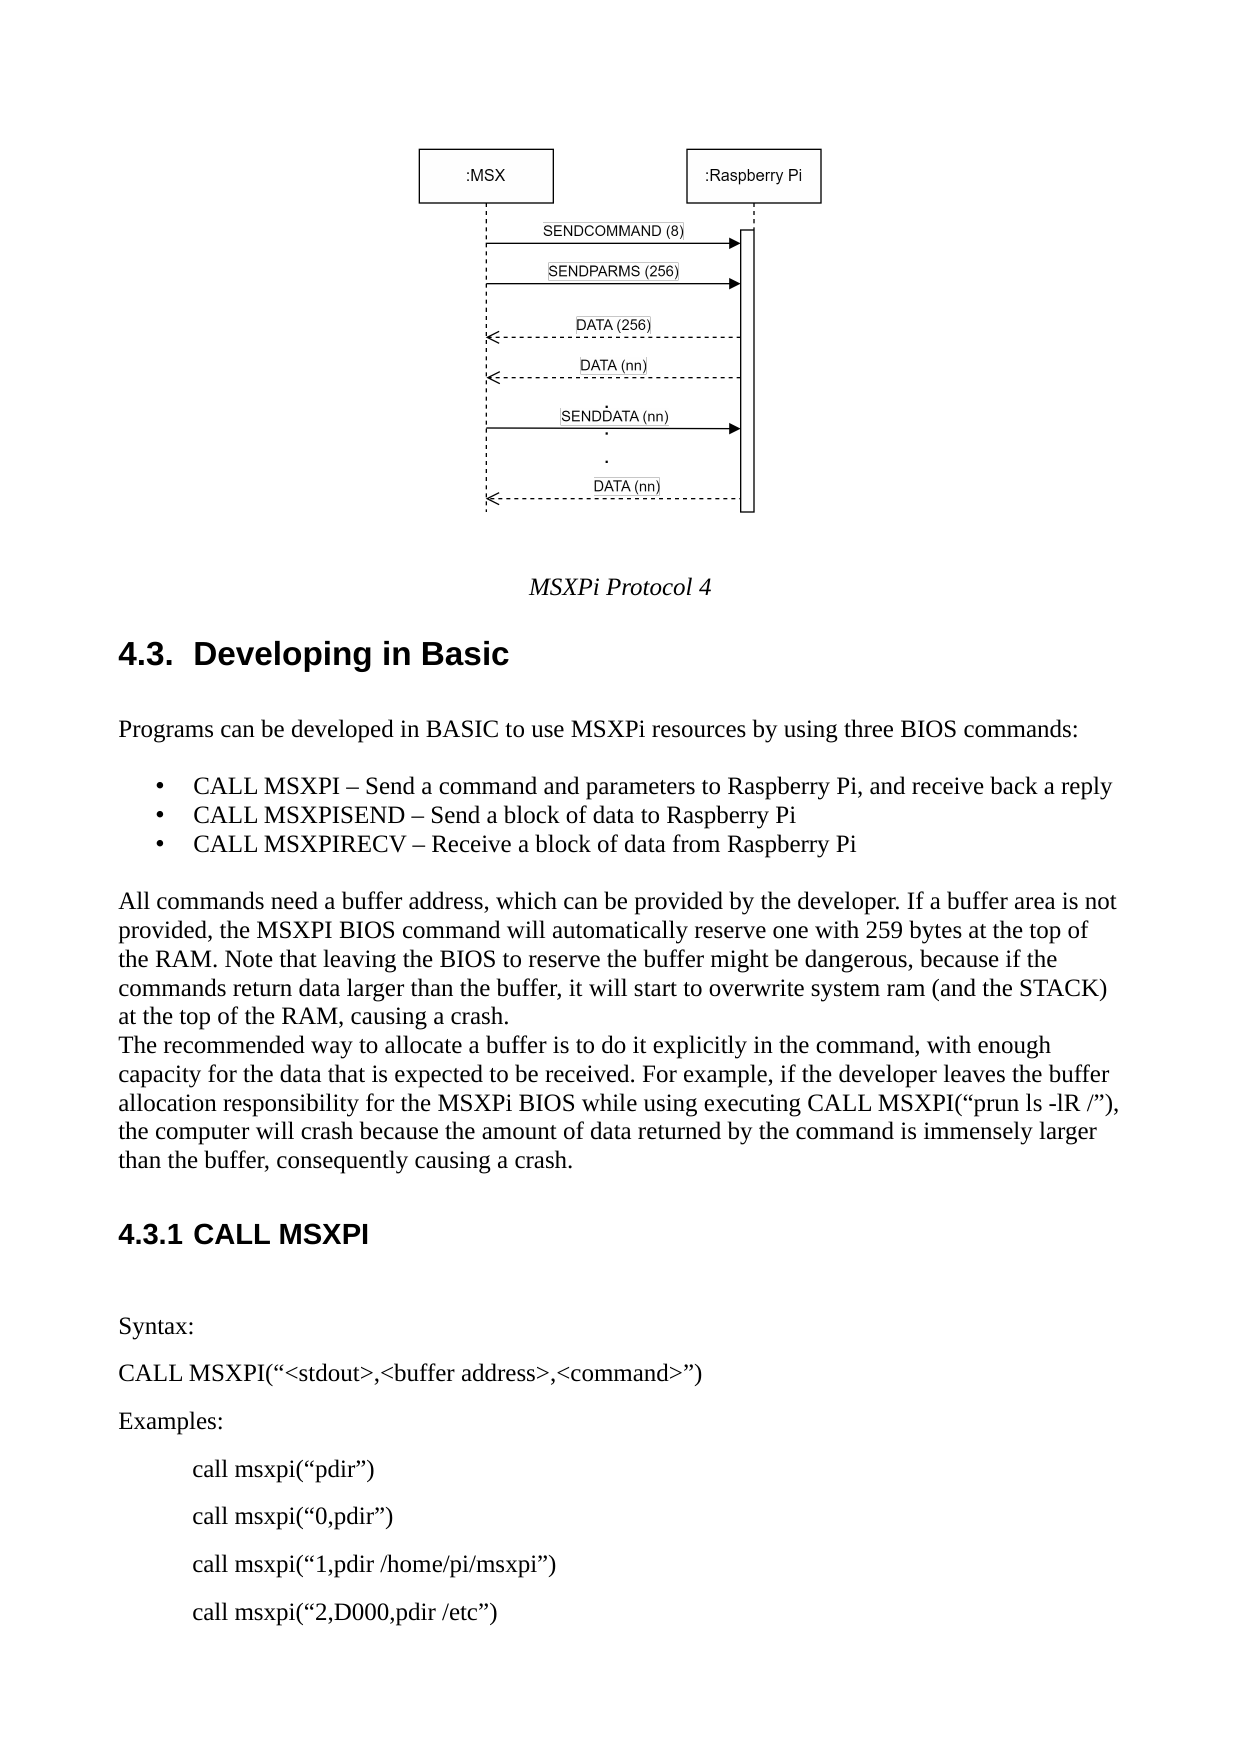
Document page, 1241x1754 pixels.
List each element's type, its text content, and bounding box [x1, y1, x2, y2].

text Examples: [118, 1406, 1122, 1435]
text call msxpi(“1,pdir /home/pi/msxpi”) [192, 1549, 1122, 1578]
subtitle Developing in Basic [118, 634, 1122, 673]
list CALL MSXPIRECV – Receive a block of data from Raspberry Pi [156, 829, 1122, 858]
picture [405, 135, 835, 526]
text All commands need a buffer address, which can be provided by the developer. If a buffer area is not provided, the MSXPI BIOS command will automatically reserve one with 259 bytes at the top of the RAM. Note that leaving the BIOS to reserve the buffer might be dangerous, because if the commands return data larger than the buffer, it will start to overwrite system ram (and the STACK) at the top of the RAM, causing a crash. [118, 886, 1122, 1030]
text call msxpi(“2,D000,pdir /etc”) [192, 1597, 1122, 1625]
subtitle CALL MSXPI [118, 1217, 1122, 1251]
text Programs can be developed in BASIC to use MSXPi resources by using three BIOS commands: [118, 714, 1122, 743]
table_header [118, 118, 1122, 560]
text The recommended way to allocate a buffer is to do it explicitly in the command, with enough capacity for the data that is expected to be received. For example, if the developer leaves the buffer allocation responsibility for the MSXPi BIOS while using executing CALL MSXPI(“prun ls -lR /”), the computer will crash because the amount of data returned by the command is immensely larger than the buffer, consequently causing a crash. [118, 1030, 1122, 1174]
text MSXPi Protocol 4 [118, 572, 1122, 601]
text CALL MSXPI(“<stdout>,<buffer address>,<command>”) [118, 1358, 1122, 1387]
text call msxpi(“pdir”) [192, 1454, 1122, 1482]
list CALL MSXPISEND – Send a block of data to Raspberry Pi [156, 800, 1122, 829]
list CALL MSXPI – Send a command and parameters to Raspberry Pi, and receive back a reply [156, 771, 1122, 800]
text call msxpi(“0,pdir”) [192, 1501, 1122, 1530]
text Syntax: [118, 1311, 1122, 1340]
